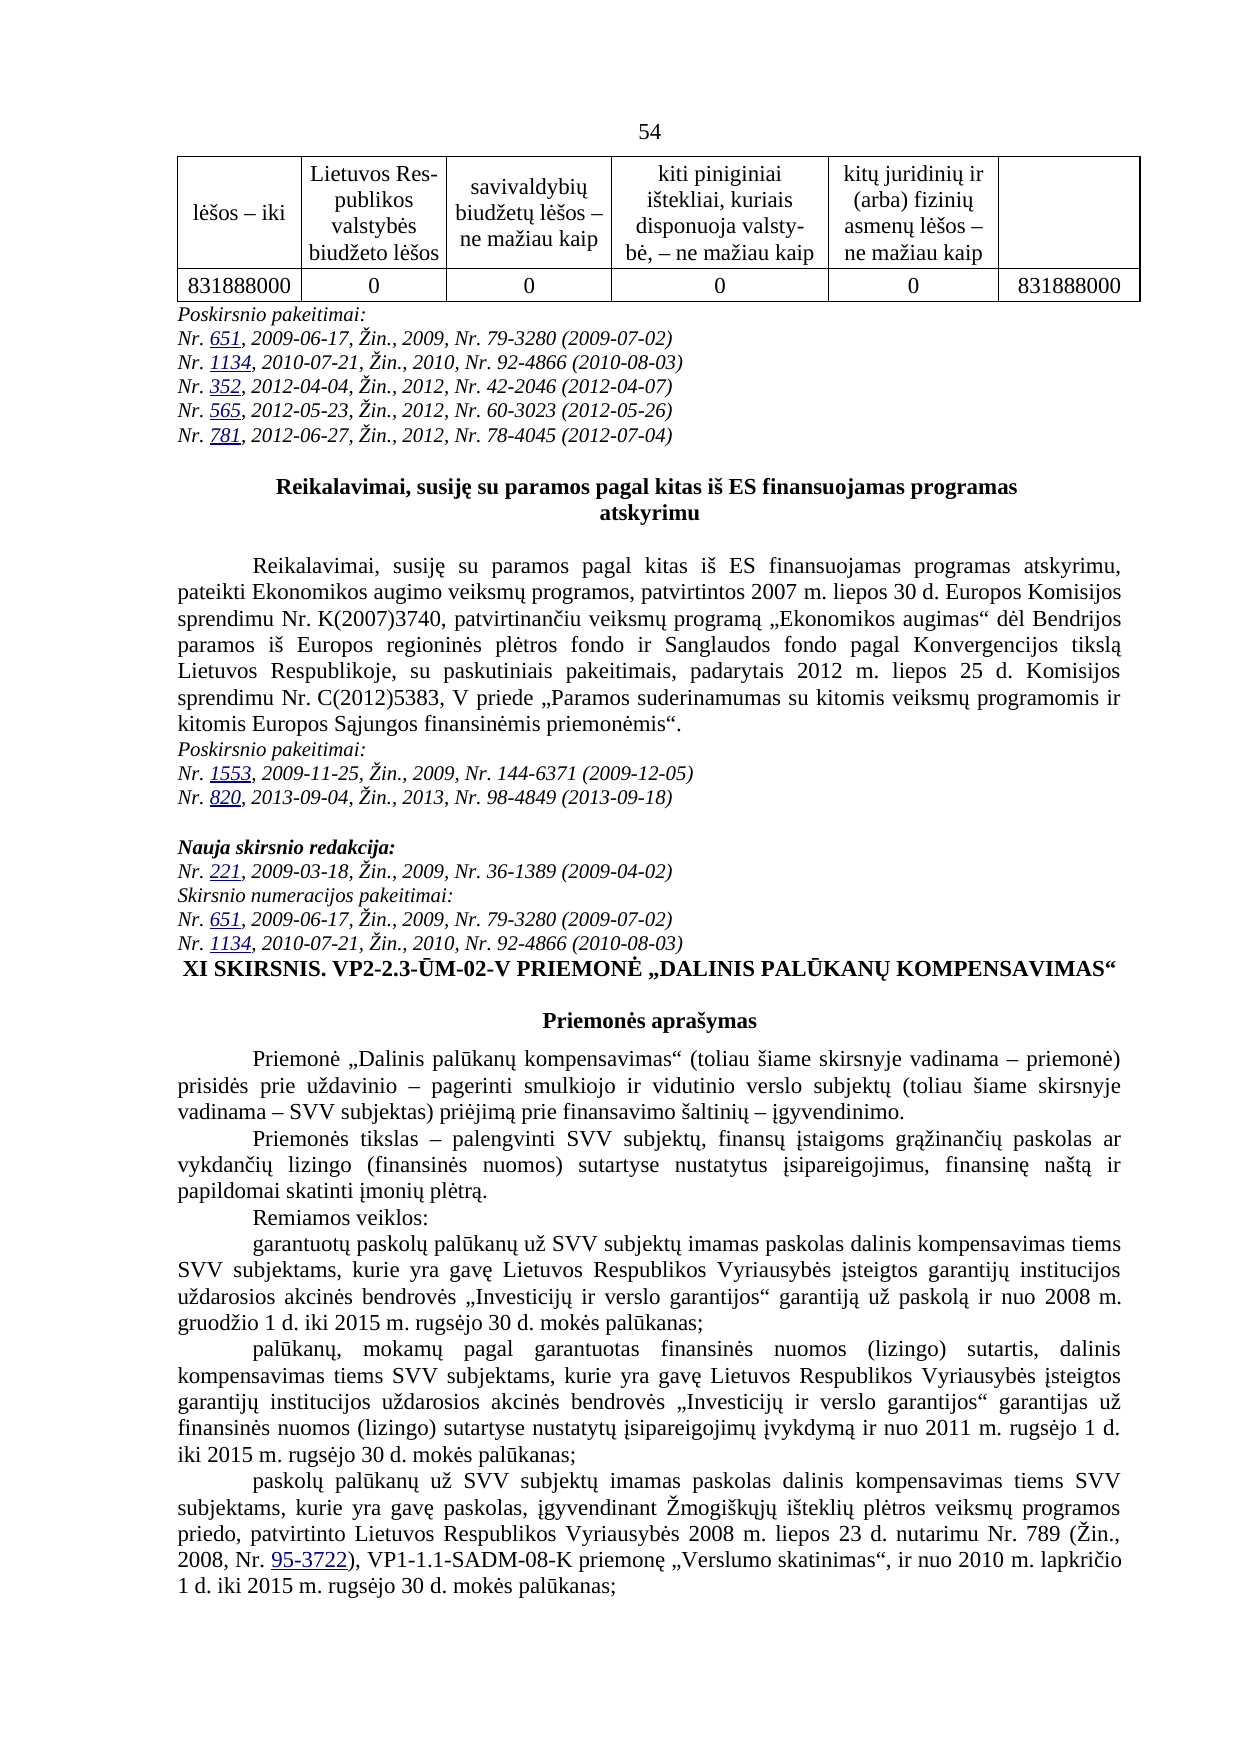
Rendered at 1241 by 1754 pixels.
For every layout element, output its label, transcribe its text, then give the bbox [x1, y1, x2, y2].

text Priemonės aprašymas [177, 1007, 1122, 1033]
text Poskirsnio pakeitimai: [177, 302, 1122, 326]
text Nr. 565, 2012-05-23, Žin., 2012, Nr. 60-3023 (2012-05-26) [177, 398, 1122, 422]
table_header [999, 157, 1139, 268]
text Reikalavimai, susiję su paramos pagal kitas iš ES finansuojamas programas atskyrimu, pateikti Ekonomikos augimo veiksmų programos, patvirtintos 2007 m. liepos 30 d. Europos Komisijos sprendimu Nr. K(2007)3740, patvirtinančiu veiksmų programą „Ekonomikos augimas“ dėl Bendrijos paramos iš Europos regioninės plėtros fondo ir Sanglaudos fondo pagal Konvergencijos tikslą Lietuvos Respublikoje, su paskutiniais pakeitimais, padarytais 2012 m. liepos 25 d. Komisijos sprendimu Nr. C(2012)5383, V priede „Paramos suderinamumas su kitomis veiksmų programomis ir kitomis Europos Sąjungos finansinėmis priemonėmis“. [177, 552, 1122, 736]
table_cell 0 [829, 269, 998, 301]
text Priemonė „Dalinis palūkanų kompensavimas“ (toliau šiame skirsnyje vadinama – priemonė) prisidės prie uždavinio – pagerinti smulkiojo ir vidutinio verslo subjektų (toliau šiame skirsnyje vadinama – SVV subjektas) priėjimą prie finansavimo šaltinių – įgyvendinimo. [177, 1046, 1122, 1124]
text Nr. 781, 2012-06-27, Žin., 2012, Nr. 78-4045 (2012-07-04) [177, 422, 1122, 447]
text Nr. 221, 2009-03-18, Žin., 2009, Nr. 36-1389 (2009-04-02) [177, 859, 1122, 883]
text palūkanų, mokamų pagal garantuotas finansinės nuomos (lizingo) sutartis, dalinis kompensavimas tiems SVV subjektams, kurie yra gavę Lietuvos Respublikos Vyriausybės įsteigtos garantijų institucijos uždarosios akcinės bendrovės „Investicijų ir verslo garantijos“ garantijas už finansinės nuomos (lizingo) sutartyse nustatytų įsipareigojimų įvykdymą ir nuo 2011 m. rugsėjo 1 d. iki 2015 m. rugsėjo 30 d. mokės palūkanas; [177, 1335, 1122, 1467]
text Nr. 352, 2012-04-04, Žin., 2012, Nr. 42-2046 (2012-04-07) [177, 374, 1122, 398]
table_cell 831888000 [178, 269, 301, 301]
text Nr. 820, 2013-09-04, Žin., 2013, Nr. 98-4849 (2013-09-18) [177, 784, 1122, 809]
table_cell savivaldybių biudžetų lėšos – ne mažiau kaip [447, 157, 611, 268]
text garantuotų paskolų palūkanų už SVV subjektų imamas paskolas dalinis kompensavimas tiems SVV subjektams, kurie yra gavę Lietuvos Respublikos Vyriausybės įsteigtos garantijų institucijos uždarosios akcinės bendrovės „Investicijų ir verslo garantijos“ garantiją už paskolą ir nuo 2008 m. gruodžio 1 d. iki 2015 m. rugsėjo 30 d. mokės palūkanas; [177, 1230, 1122, 1335]
table_cell 0 [302, 269, 446, 301]
table_cell lėšos – iki [178, 157, 301, 268]
text Priemonės tikslas – palengvinti SVV subjektų, finansų įstaigoms grąžinančių paskolas ar vykdančių lizingo (finansinės nuomos) sutartyse nustatytus įsipareigojimus, finansinę naštą ir papildomai skatinti įmonių plėtrą. [177, 1124, 1122, 1204]
text Skirsnio numeracijos pakeitimai: [177, 883, 1122, 907]
text Nr. 1134, 2010-07-21, Žin., 2010, Nr. 92-4866 (2010-08-03) [177, 931, 1122, 955]
text Nr. 651, 2009-06-17, Žin., 2009, Nr. 79-3280 (2009-07-02) [177, 326, 1122, 350]
text paskolų palūkanų už SVV subjektų imamas paskolas dalinis kompensavimas tiems SVV subjektams, kurie yra gavę paskolas, įgyvendinant Žmogiškųjų išteklių plėtros veiksmų programos priedo, patvirtinto Lietuvos Respublikos Vyriausybės 2008 m. liepos 23 d. nutarimu Nr. 789 (Žin., 2008, Nr. 95-3722), VP1-1.1-SADM-08-K priemonę „Verslumo skatinimas“, ir nuo 2010 m. lapkričio 1 d. iki 2015 m. rugsėjo 30 d. mokės palūkanas; [177, 1467, 1122, 1599]
text XI SKIRSNIS. VP2-2.3-ŪM-02-V priemonė „dalinis palūkanų kompensavimas“ [177, 955, 1122, 982]
table_cell Lietuvos Res­publikos valsty­bės biudžeto lėšos [302, 157, 446, 268]
table_cell 0 [447, 269, 611, 301]
table_cell 831888000 [999, 269, 1139, 301]
table_cell kitų juridinių ir (arba) fizinių asmenų lėšos – ne mažiau kaip [829, 157, 998, 268]
text Remiamos veiklos: [177, 1204, 1122, 1230]
text Nauja skirsnio redakcija: [177, 835, 1122, 859]
text Nr. 651, 2009-06-17, Žin., 2009, Nr. 79-3280 (2009-07-02) [177, 907, 1122, 931]
text Reikalavimai, susiję su paramos pagal kitas iš ES finansuojamas programas atskyrimu [177, 473, 1122, 526]
table_cell kiti piniginiai ištekliai, kuriais disponuoja valsty­bė, – ne mažiau kaip [612, 157, 828, 268]
text Nr. 1134, 2010-07-21, Žin., 2010, Nr. 92-4866 (2010-08-03) [177, 350, 1122, 374]
table_cell 0 [612, 269, 828, 301]
text Poskirsnio pakeitimai: [177, 736, 1122, 761]
text Nr. 1553, 2009-11-25, Žin., 2009, Nr. 144-6371 (2009-12-05) [177, 761, 1122, 784]
